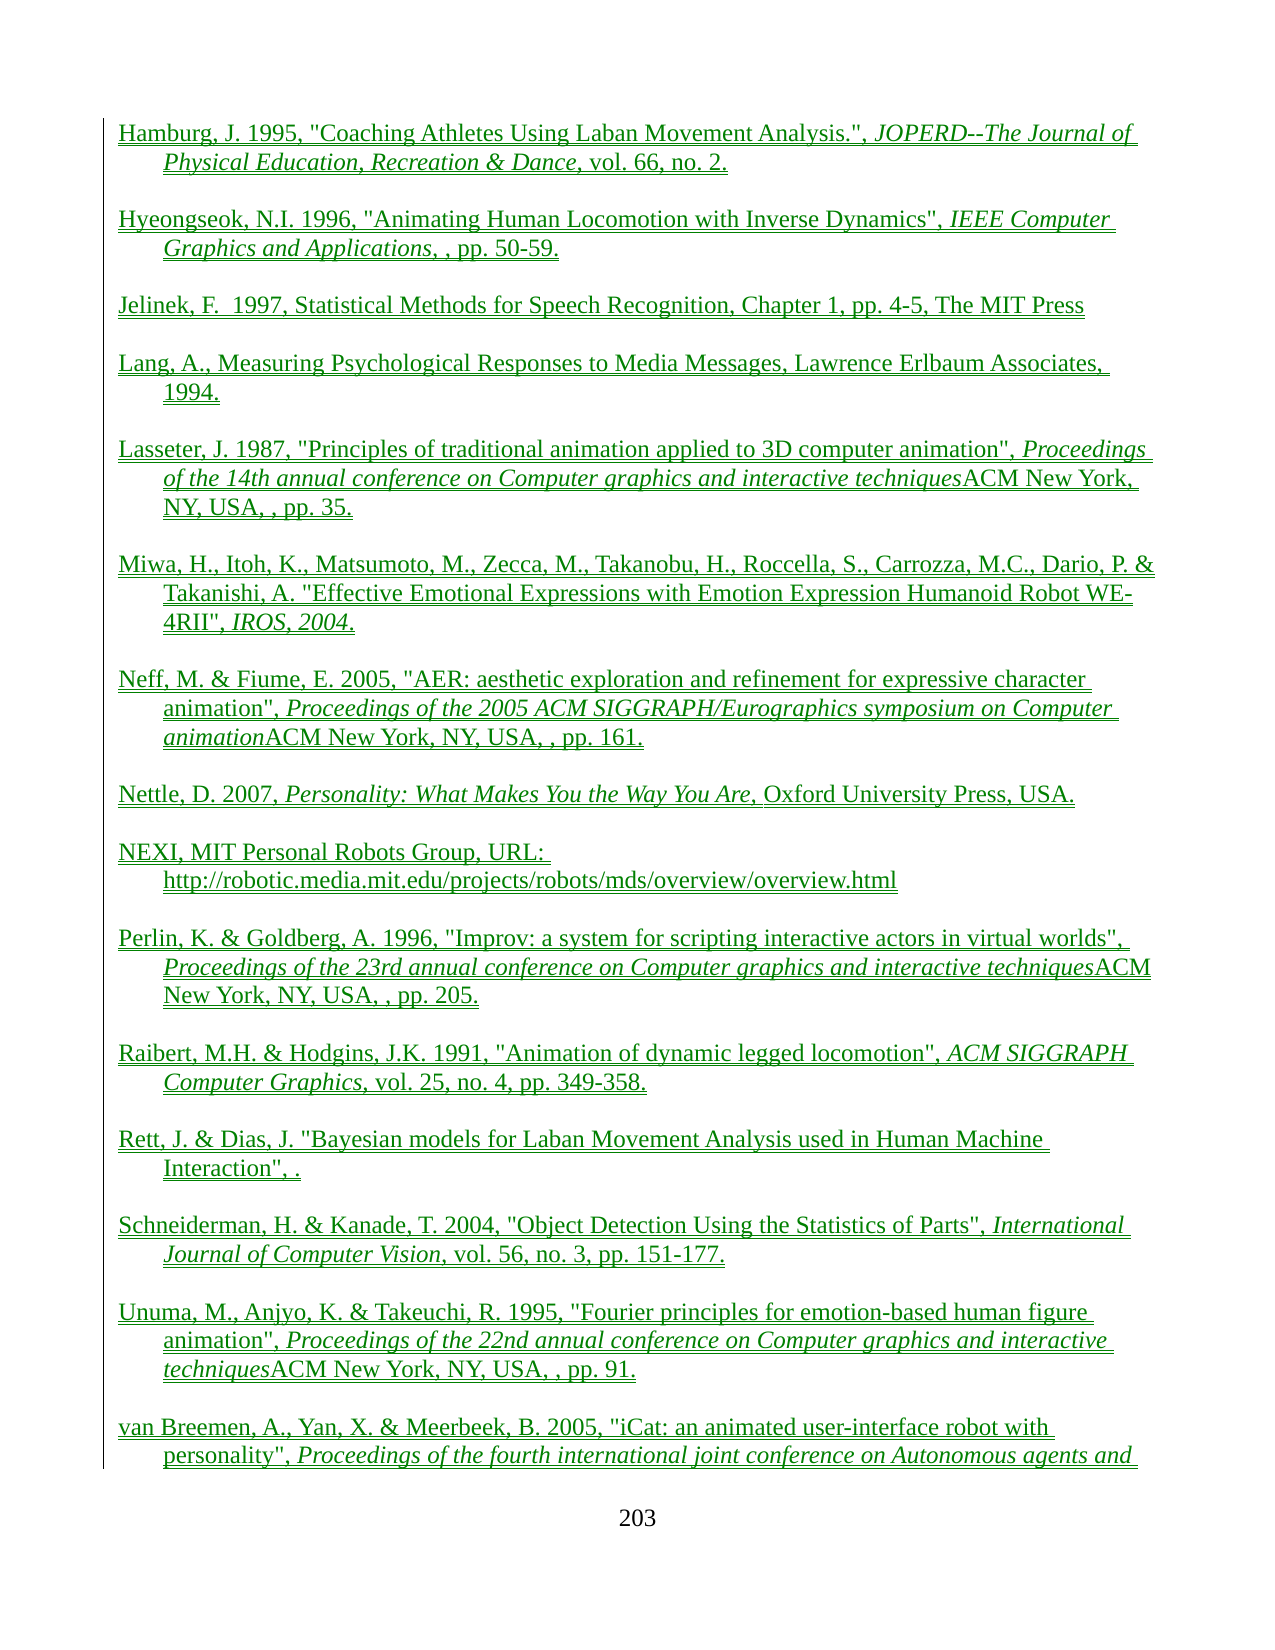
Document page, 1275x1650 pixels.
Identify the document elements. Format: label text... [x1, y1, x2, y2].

text Raibert, M.H. & Hodgins, J.K. 1991, "Animation of dynamic legged locomotion", ACM SIGGRAPH Computer Graphics, vol. 25, no. 4, pp. 349-358. [118, 1038, 1157, 1096]
text NEXI, MIT Personal Robots Group, URL: http://robotic.media.mit.edu/projects/robots/mds/overview/overview.html [118, 837, 1157, 894]
text Unuma, M., Anjyo, K. & Takeuchi, R. 1995, "Fourier principles for emotion-based human figure animation", Proceedings of the 22nd annual conference on Computer graphics and interactive techniquesACM New York, NY, USA, , pp. 91. [118, 1297, 1157, 1383]
text Jelinek, F. 1997, Statistical Methods for Speech Recognition, Chapter 1, pp. 4-5, The MIT Press [118, 291, 1157, 319]
text Miwa, H., Itoh, K., Matsumoto, M., Zecca, M., Takanobu, H., Roccella, S., Carrozza, M.C., Dario, P. & Takanishi, A. "Effective Emotional Expressions with Emotion Expression Humanoid Robot WE-4RII", IROS, 2004. [118, 549, 1157, 636]
text Rett, J. & Dias, J. "Bayesian models for Laban Movement Analysis used in Human Machine Interaction", . [118, 1124, 1157, 1182]
text Hamburg, J. 1995, "Coaching Athletes Using Laban Movement Analysis.", JOPERD--The Journal of Physical Education, Recreation & Dance, vol. 66, no. 2. [118, 118, 1157, 176]
text Lasseter, J. 1987, "Principles of traditional animation applied to 3D computer animation", Proceedings of the 14th annual conference on Computer graphics and interactive techniquesACM New York, NY, USA, , pp. 35. [118, 434, 1157, 521]
text van Breemen, A., Yan, X. & Meerbeek, B. 2005, "iCat: an animated user-interface robot with personality", Proceedings of the fourth international joint conference on Autonomous agents and [118, 1412, 1157, 1469]
text Hyeongseok, N.I. 1996, "Animating Human Locomotion with Inverse Dynamics", IEEE Computer Graphics and Applications, , pp. 50-59. [118, 204, 1157, 262]
text Schneiderman, H. & Kanade, T. 2004, "Object Detection Using the Statistics of Parts", International Journal of Computer Vision, vol. 56, no. 3, pp. 151-177. [118, 1211, 1157, 1268]
text Nettle, D. 2007, Personality: What Makes You the Way You Are, Oxford University Press, USA. [118, 779, 1157, 808]
text Neff, M. & Fiume, E. 2005, "AER: aesthetic exploration and refinement for expressive character animation", Proceedings of the 2005 ACM SIGGRAPH/Eurographics symposium on Computer animationACM New York, NY, USA, , pp. 161. [118, 664, 1157, 751]
text Perlin, K. & Goldberg, A. 1996, "Improv: a system for scripting interactive actors in virtual worlds", Proceedings of the 23rd annual conference on Computer graphics and interactive techniquesACM New York, NY, USA, , pp. 205. [118, 923, 1157, 1009]
text Lang, A., Measuring Psychological Responses to Media Messages, Lawrence Erlbaum Associates, 1994. [118, 348, 1157, 406]
